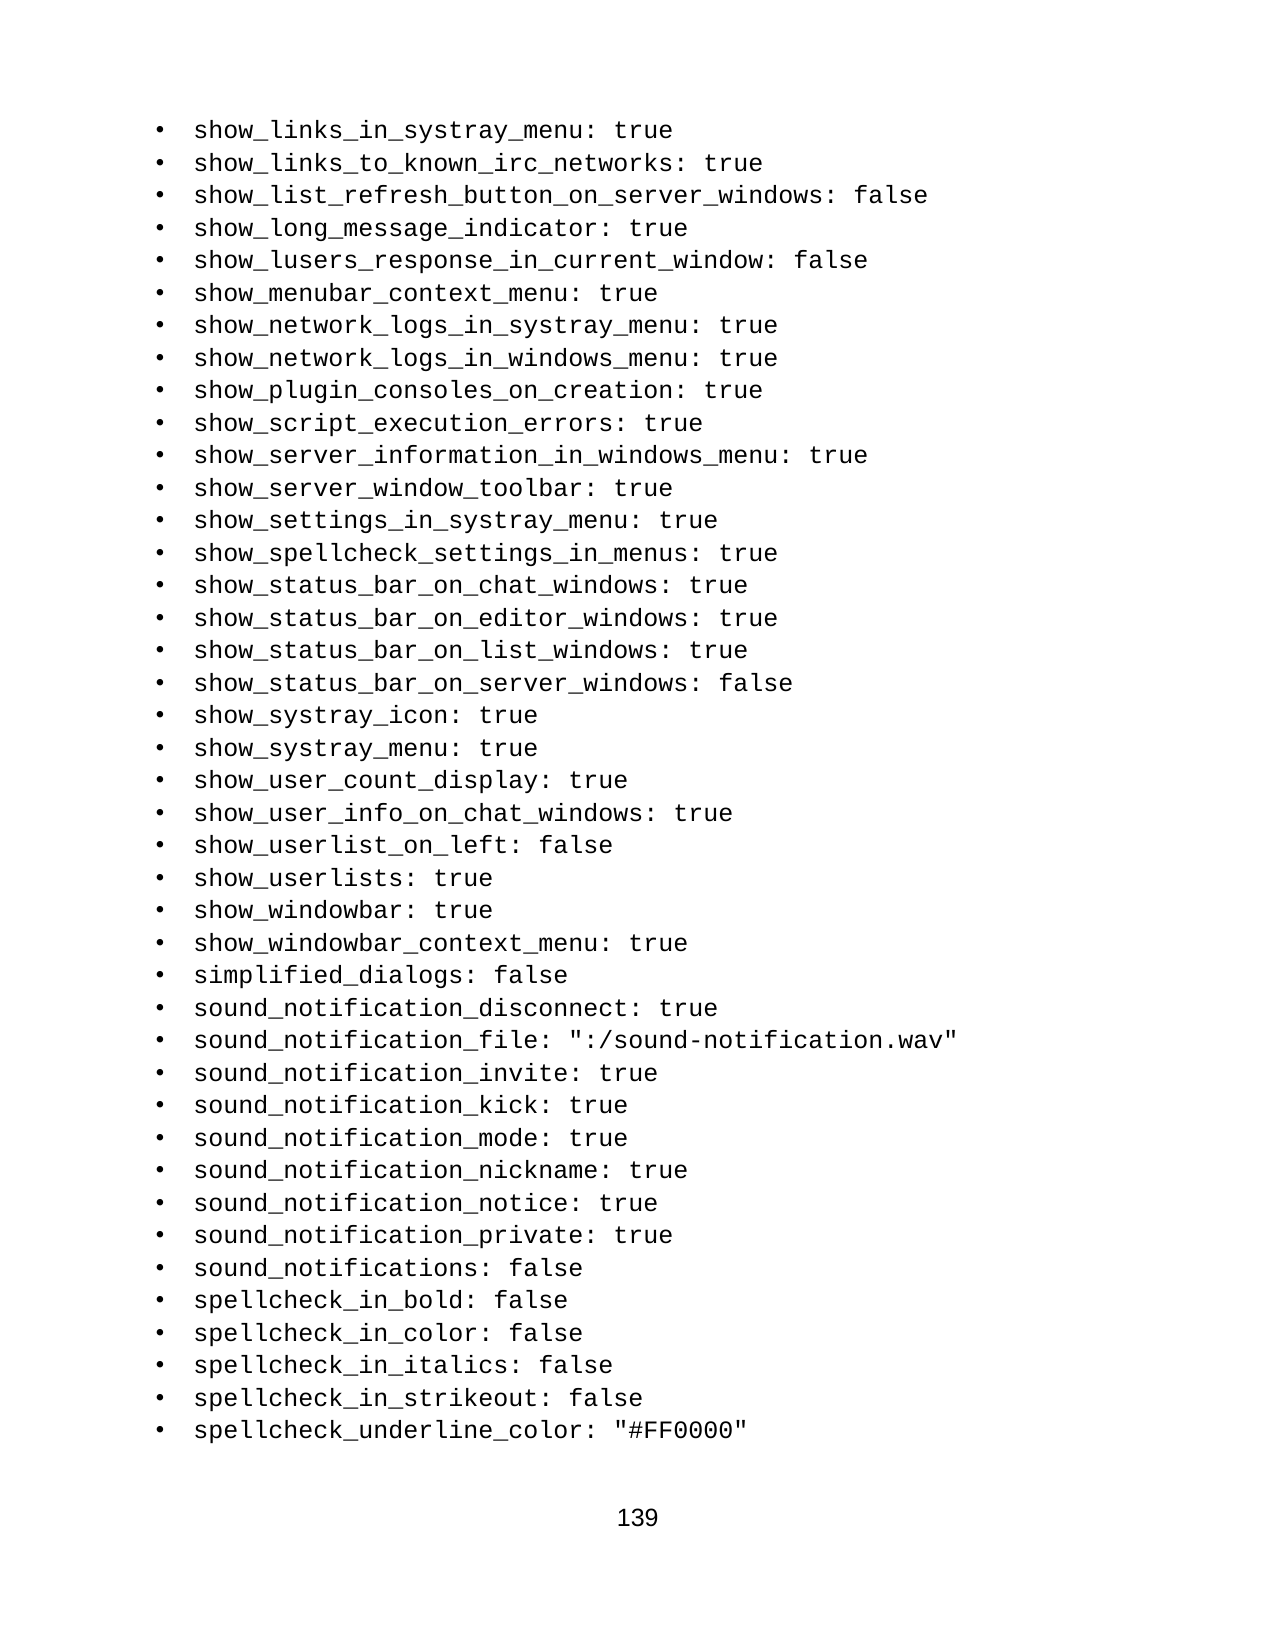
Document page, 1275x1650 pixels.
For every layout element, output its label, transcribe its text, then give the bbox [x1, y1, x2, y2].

list show_user_count_display: true [156, 768, 1157, 796]
list show_user_info_on_chat_windows: true [156, 801, 1157, 829]
list show_list_refresh_button_on_server_windows: false [156, 183, 1157, 211]
list sound_notification_private: true [156, 1223, 1157, 1251]
list spellcheck_underline_color: "#FF0000" [156, 1418, 1157, 1446]
list sound_notification_mode: true [156, 1126, 1157, 1154]
list show_links_in_systray_menu: true [156, 118, 1157, 146]
list show_menubar_context_menu: true [156, 281, 1157, 309]
list show_spellcheck_settings_in_menus: true [156, 541, 1157, 569]
list sound_notification_kick: true [156, 1093, 1157, 1121]
list show_windowbar_context_menu: true [156, 931, 1157, 959]
list show_server_information_in_windows_menu: true [156, 443, 1157, 471]
list sound_notification_disconnect: true [156, 996, 1157, 1024]
list show_plugin_consoles_on_creation: true [156, 378, 1157, 406]
list show_script_execution_errors: true [156, 411, 1157, 439]
list show_windowbar: true [156, 898, 1157, 926]
list sound_notification_file: ":/sound-notification.wav" [156, 1028, 1157, 1056]
list show_long_message_indicator: true [156, 216, 1157, 244]
list simplified_dialogs: false [156, 963, 1157, 991]
list sound_notification_nickname: true [156, 1158, 1157, 1186]
list spellcheck_in_italics: false [156, 1353, 1157, 1381]
list show_status_bar_on_server_windows: false [156, 671, 1157, 699]
list show_userlist_on_left: false [156, 833, 1157, 861]
list show_network_logs_in_systray_menu: true [156, 313, 1157, 341]
list show_server_window_toolbar: true [156, 476, 1157, 504]
list show_status_bar_on_chat_windows: true [156, 573, 1157, 601]
list spellcheck_in_color: false [156, 1321, 1157, 1349]
list sound_notification_notice: true [156, 1191, 1157, 1219]
list sound_notifications: false [156, 1256, 1157, 1284]
list show_systray_icon: true [156, 703, 1157, 731]
list spellcheck_in_strikeout: false [156, 1386, 1157, 1414]
list spellcheck_in_bold: false [156, 1288, 1157, 1316]
list show_links_to_known_irc_networks: true [156, 151, 1157, 179]
list show_systray_menu: true [156, 736, 1157, 764]
list show_status_bar_on_editor_windows: true [156, 606, 1157, 634]
list show_settings_in_systray_menu: true [156, 508, 1157, 536]
list show_network_logs_in_windows_menu: true [156, 346, 1157, 374]
list sound_notification_invite: true [156, 1061, 1157, 1089]
list show_status_bar_on_list_windows: true [156, 638, 1157, 666]
list show_userlists: true [156, 866, 1157, 894]
list show_lusers_response_in_current_window: false [156, 248, 1157, 276]
